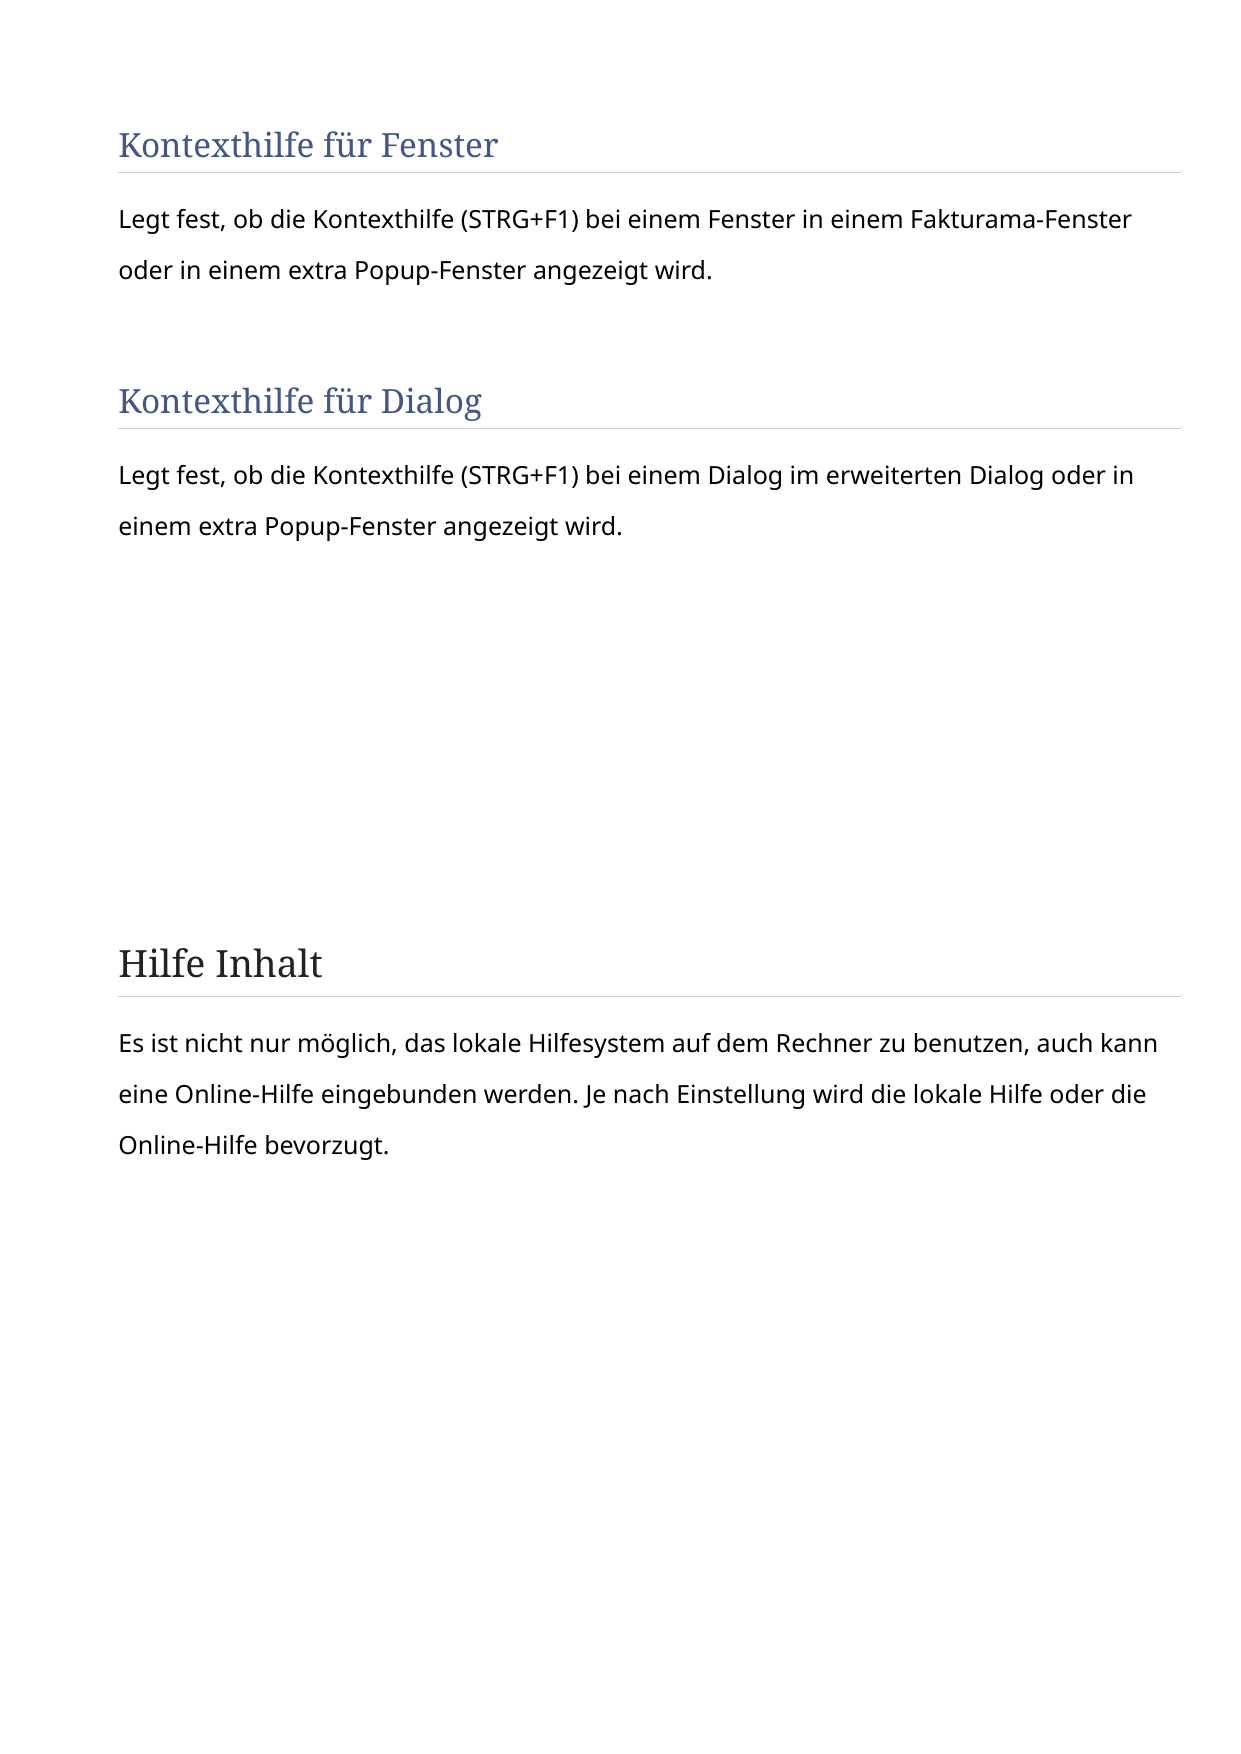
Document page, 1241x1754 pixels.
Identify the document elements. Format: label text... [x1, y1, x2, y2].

text Legt fest, ob die Kontexthilfe (STRG+F1) bei einem Fenster in einem Fakturama-Fenster oder in einem extra Popup-Fenster angezeigt wird. [118, 201, 1181, 286]
subtitle Hilfe Inhalt [118, 937, 1181, 996]
text Es ist nicht nur möglich, das lokale Hilfesystem auf dem Rechner zu benutzen, auch kann eine Online-Hilfe eingebunden werden. Je nach Einstellung wird die lokale Hilfe oder die Online-Hilfe bevorzugt. [118, 1026, 1181, 1162]
subtitle Kontexthilfe für Dialog [118, 378, 1181, 428]
text Legt fest, ob die Kontexthilfe (STRG+F1) bei einem Dialog im erweiterten Dialog oder in einem extra Popup-Fenster angezeigt wird. [118, 458, 1181, 543]
subtitle Kontexthilfe für Fenster [118, 122, 1181, 172]
